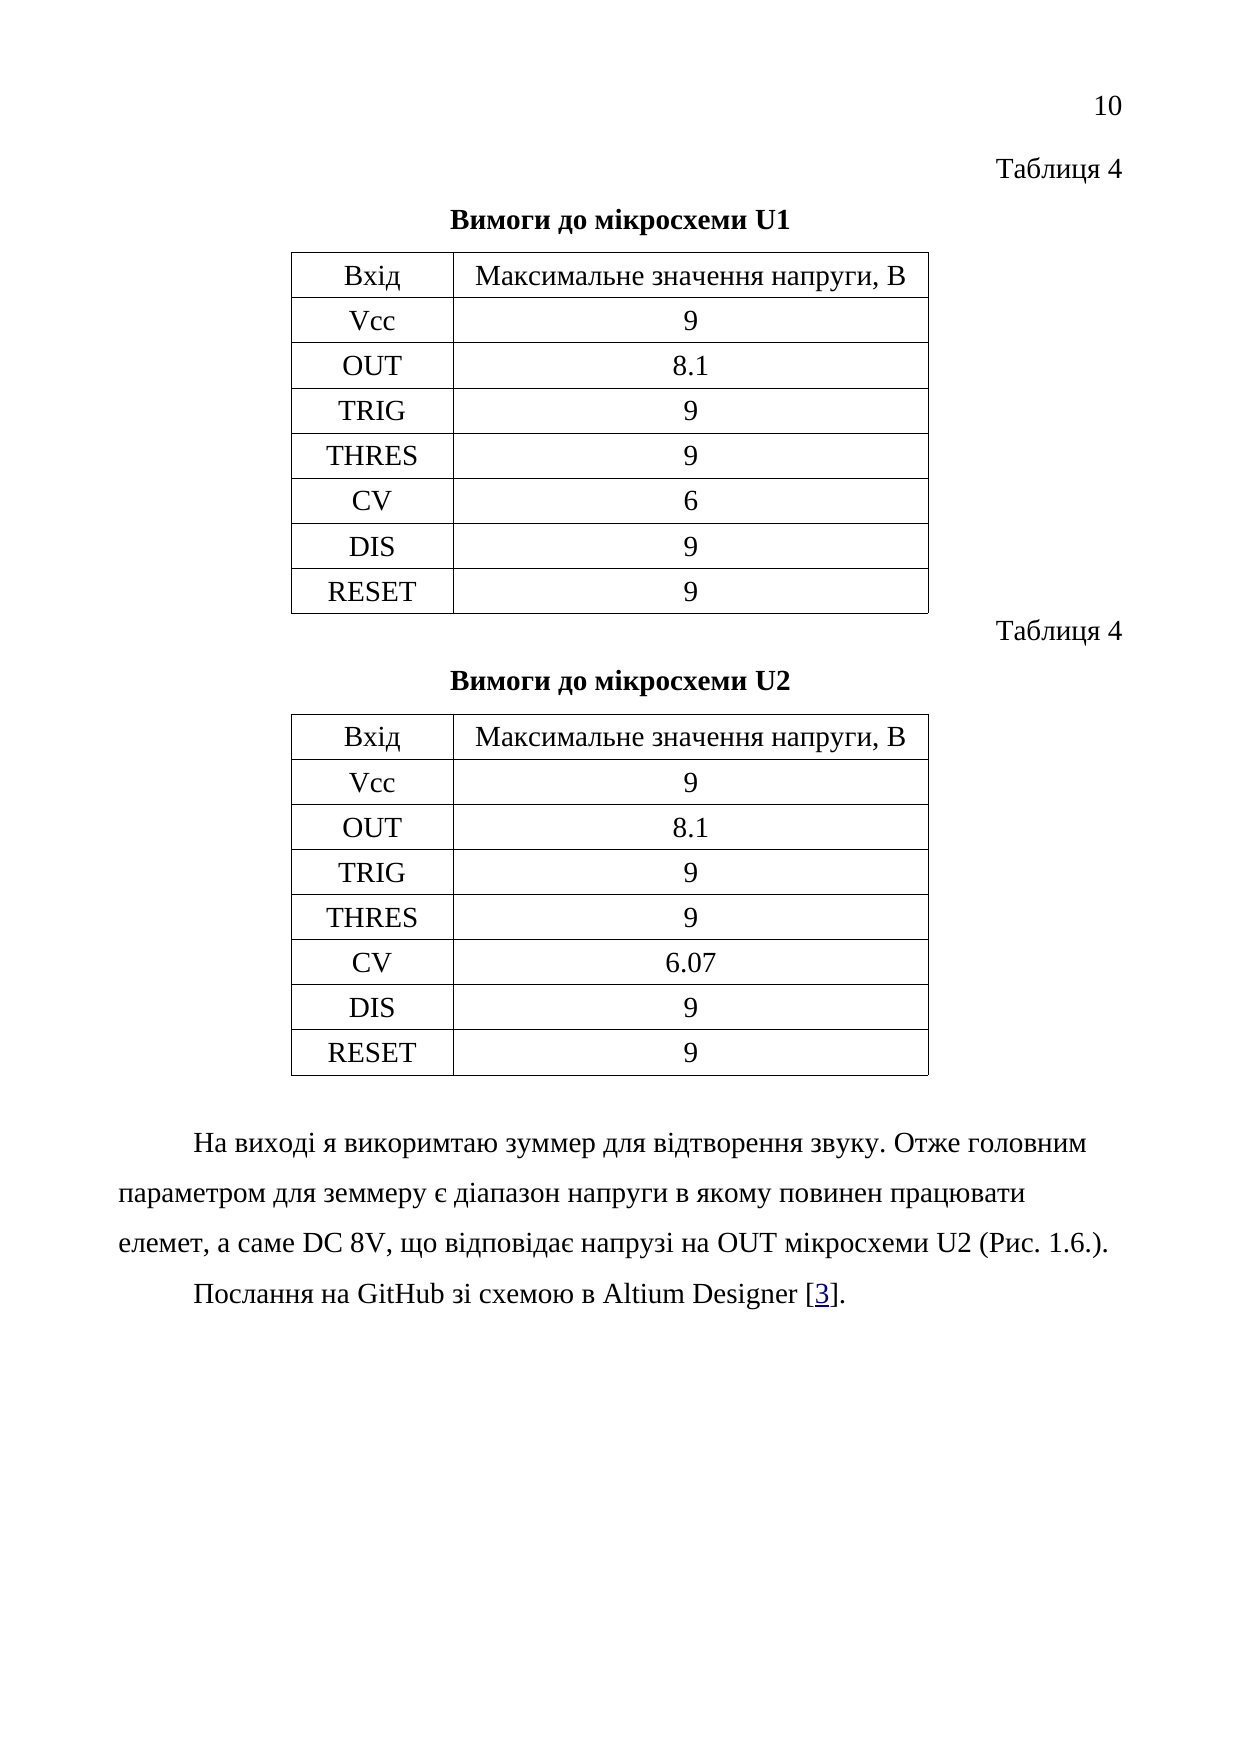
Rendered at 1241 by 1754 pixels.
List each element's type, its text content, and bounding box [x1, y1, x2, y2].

text Таблиця 4 [118, 152, 1122, 185]
text Послання на GitHub зі схемою в Altium Designer [3]. [118, 1276, 1122, 1309]
table_cell TRIG [292, 850, 453, 894]
table_cell DIS [292, 985, 453, 1029]
table_cell 9 [454, 895, 928, 939]
text Вимоги до мікросхеми U1 [118, 202, 1122, 235]
table_cell 9 [454, 760, 928, 804]
text Вимоги до мікросхеми U2 [118, 663, 1122, 697]
table_cell 8.1 [454, 343, 928, 388]
table_cell THRES [292, 895, 453, 939]
table_cell 6 [454, 479, 928, 523]
table_cell 9 [454, 298, 928, 342]
text Таблиця 4 [118, 613, 1122, 647]
table_cell 9 [454, 524, 928, 568]
table_header Вхід [292, 253, 453, 297]
table_header Максимальне значення напруги, В [454, 715, 928, 759]
table_cell Vcc [292, 298, 453, 342]
table_cell RESET [292, 1030, 453, 1075]
table_header Максимальне значення напруги, В [454, 253, 928, 297]
table_cell 9 [454, 1030, 928, 1075]
table_cell CV [292, 940, 453, 984]
table_cell 6.07 [454, 940, 928, 984]
table_cell RESET [292, 569, 453, 613]
table_cell OUT [292, 805, 453, 849]
table_header Вхід [292, 715, 453, 759]
table_cell OUT [292, 343, 453, 388]
table_cell 8.1 [454, 805, 928, 849]
table_cell Vcc [292, 760, 453, 804]
table_cell 9 [454, 569, 928, 613]
table_cell 9 [454, 850, 928, 894]
table_cell 9 [454, 985, 928, 1029]
table_cell DIS [292, 524, 453, 568]
table_cell TRIG [292, 389, 453, 433]
table_cell CV [292, 479, 453, 523]
text На виході я викоримтаю зуммер для відтворення звуку. Отже головним параметром для земмеру є діапазон напруги в якому повинен працювати елемет, а саме DC 8V, що відповідає напрузі на OUT мікросхеми U2 (Рис. 1.6.). [118, 1125, 1122, 1259]
table_cell 9 [454, 389, 928, 433]
table_cell THRES [292, 434, 453, 478]
table_cell 9 [454, 434, 928, 478]
